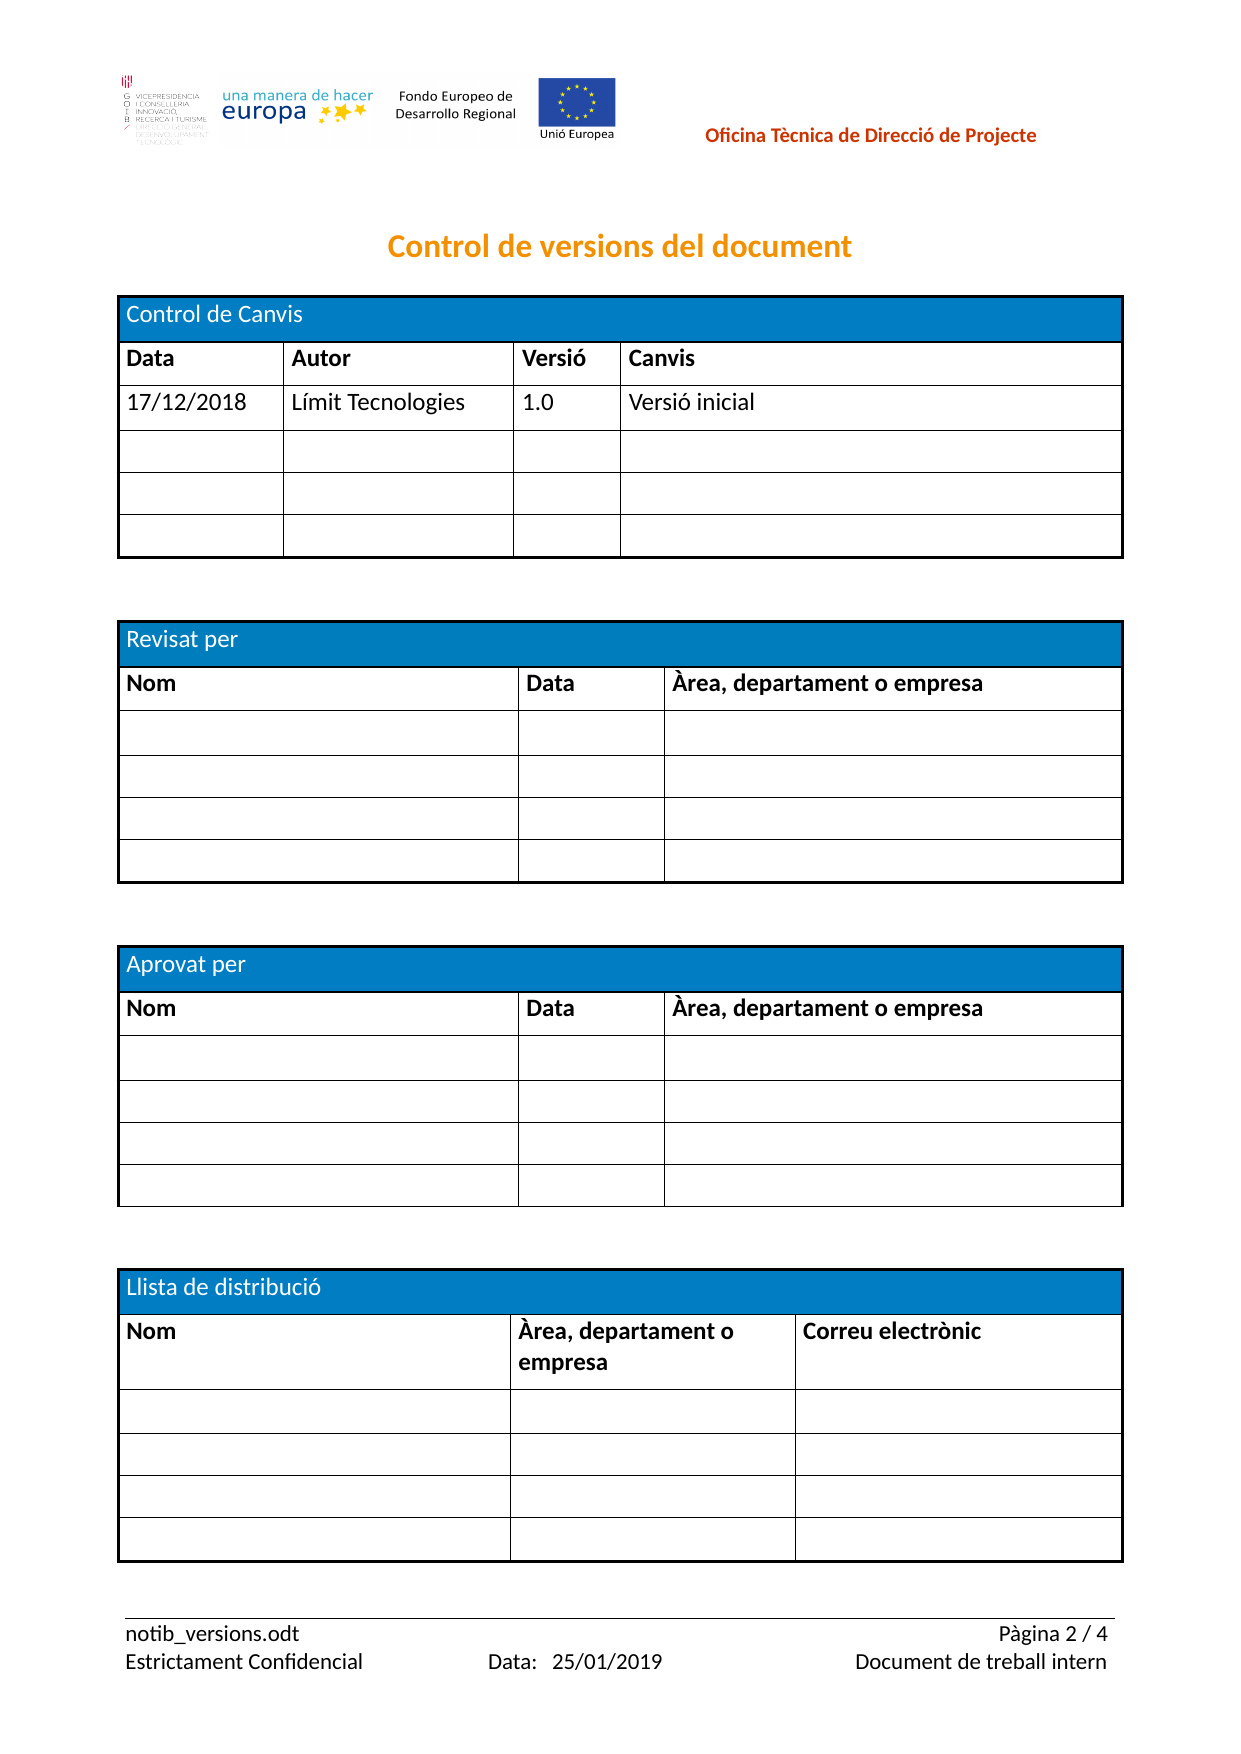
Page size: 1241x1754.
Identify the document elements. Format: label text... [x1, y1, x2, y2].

table_cell [120, 1476, 510, 1517]
table_cell [120, 1081, 518, 1122]
table_cell [120, 840, 518, 881]
table_cell [796, 1476, 1121, 1517]
table_header Llista de distribució [120, 1271, 1121, 1314]
table_cell [665, 1165, 1121, 1206]
table_header Aprovat per [120, 948, 1121, 991]
table_header Revisat per [120, 623, 1121, 666]
table_cell [120, 1165, 518, 1206]
table_cell [796, 1390, 1121, 1433]
table_cell [514, 431, 620, 472]
table_cell [511, 1476, 795, 1517]
table_cell [665, 798, 1121, 839]
table_cell [514, 515, 620, 556]
table_cell [120, 798, 518, 839]
table_cell [519, 1081, 664, 1122]
table_cell [284, 515, 513, 556]
table_cell Autor [284, 343, 513, 385]
table_cell Correu electrònic [796, 1315, 1121, 1389]
table_cell Data [120, 343, 283, 385]
table_cell [665, 756, 1121, 797]
table_cell [120, 1434, 510, 1475]
table_cell [514, 473, 620, 514]
table_cell [796, 1434, 1121, 1475]
table_header Control de Canvis [120, 298, 1121, 341]
table_cell 17/12/2018 [120, 386, 283, 429]
table_cell [519, 711, 664, 754]
table_cell Àrea, departament o empresa [665, 993, 1121, 1035]
table_cell Nom [120, 1315, 510, 1389]
picture [118, 73, 213, 147]
table_cell [511, 1518, 795, 1559]
table_cell [120, 1390, 510, 1433]
table_cell [665, 1036, 1121, 1079]
table_cell Canvis [621, 343, 1121, 385]
table_cell [796, 1518, 1121, 1559]
table_cell [665, 1123, 1121, 1164]
table_cell Àrea, departament o empresa [665, 668, 1121, 710]
table_cell Límit Tecnologies [284, 386, 513, 429]
table_cell [519, 840, 664, 881]
subtitle Control de versions del document [118, 225, 1122, 266]
table_cell [519, 798, 664, 839]
table_cell [120, 1123, 518, 1164]
table_cell [120, 1518, 510, 1559]
table_cell [511, 1390, 795, 1433]
table_cell Versió [514, 343, 620, 385]
table_cell [120, 431, 283, 472]
table_cell Nom [120, 668, 518, 710]
table_cell [511, 1434, 795, 1475]
table_cell [284, 431, 513, 472]
table_cell Data [519, 993, 664, 1035]
table_cell [284, 473, 513, 514]
table_cell [621, 473, 1121, 514]
table_cell [120, 473, 283, 514]
table_cell [120, 711, 518, 754]
table_cell [519, 1165, 664, 1206]
table_cell [665, 1081, 1121, 1122]
table_cell [519, 1036, 664, 1079]
table_cell 1.0 [514, 386, 620, 429]
table_cell [519, 756, 664, 797]
table_cell [665, 711, 1121, 754]
table_cell [665, 840, 1121, 881]
table_cell [519, 1123, 664, 1164]
table_cell [120, 756, 518, 797]
table_cell [621, 431, 1121, 472]
table_cell Data [519, 668, 664, 710]
picture [219, 73, 621, 147]
table_cell Versió inicial [621, 386, 1121, 429]
table_cell [621, 515, 1121, 556]
table_cell Àrea, departament o empresa [511, 1315, 795, 1389]
table_cell Nom [120, 993, 518, 1035]
table_cell [120, 1036, 518, 1079]
table_cell [120, 515, 283, 556]
